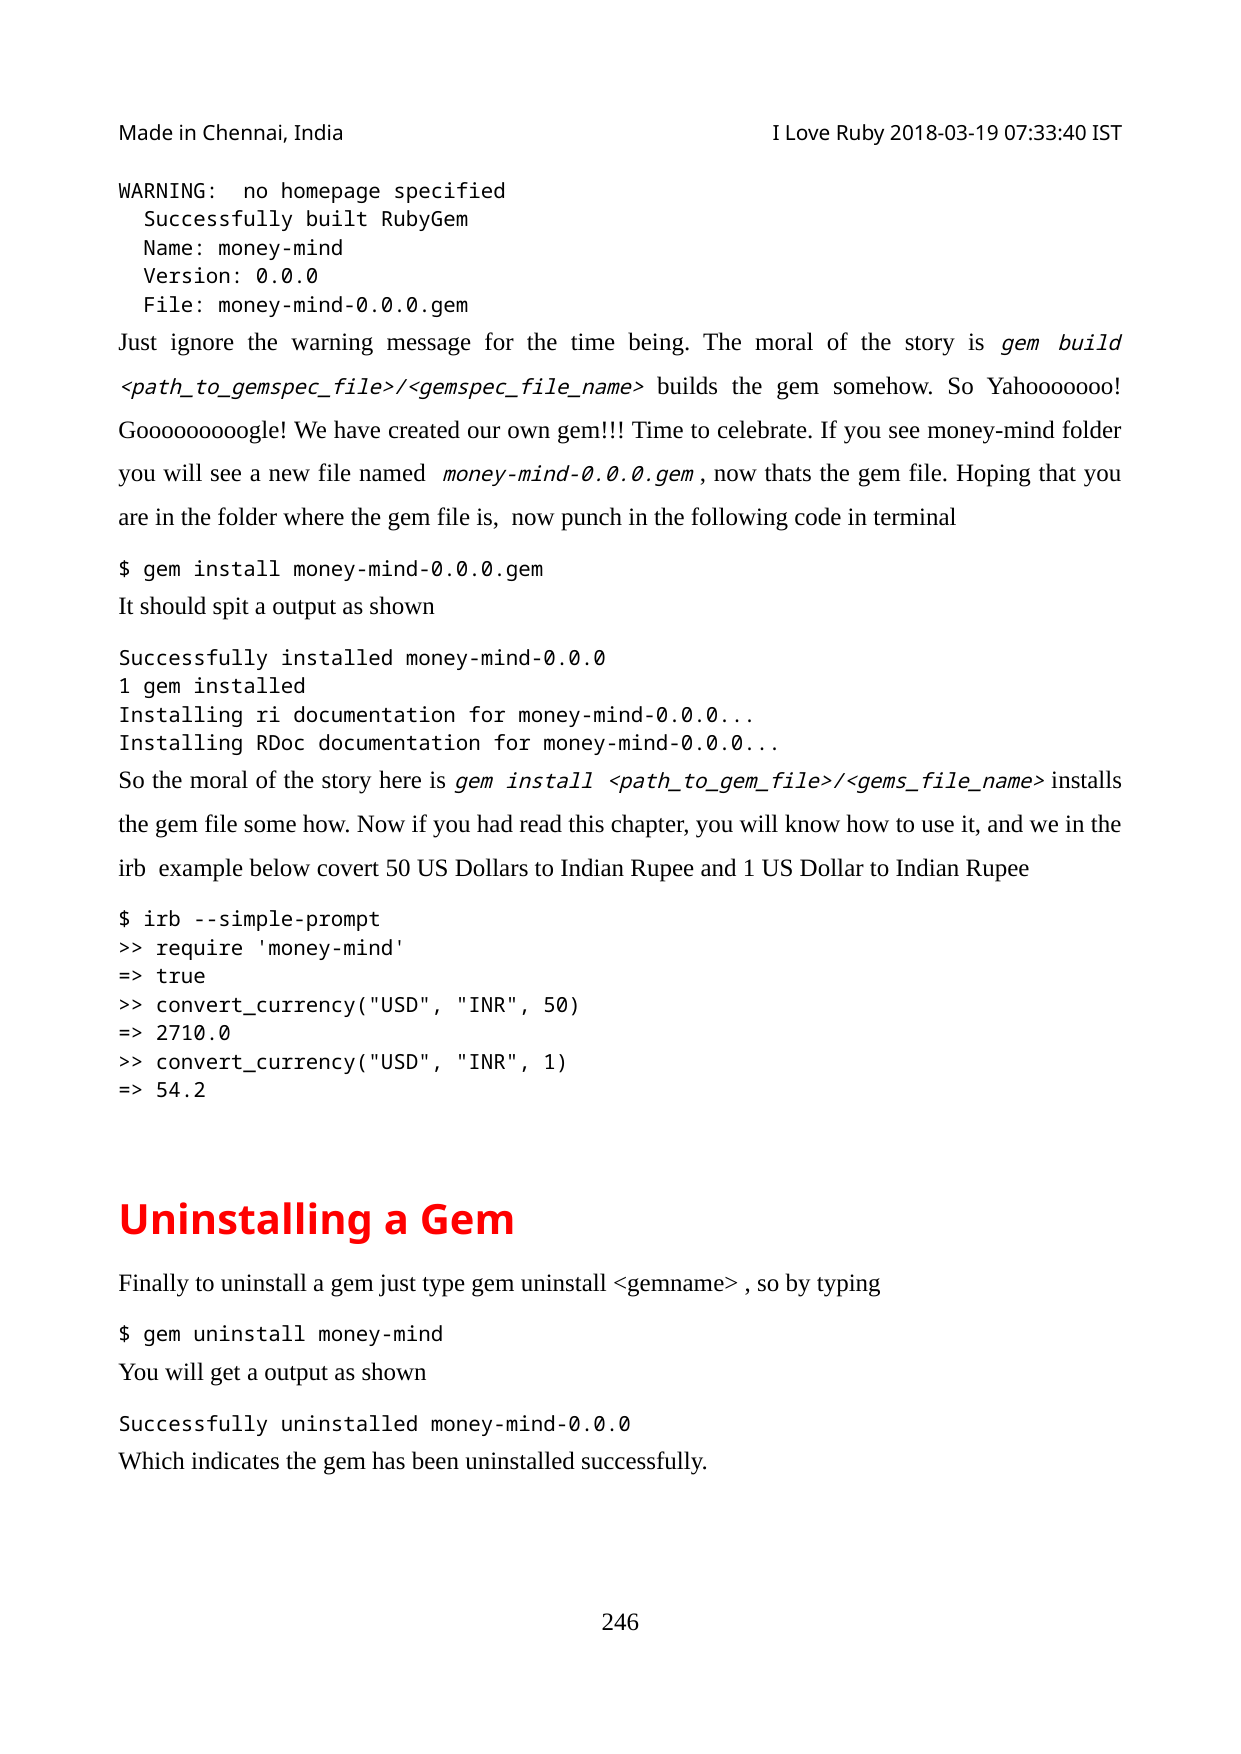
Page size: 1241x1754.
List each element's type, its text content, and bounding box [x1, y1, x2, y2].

text >> convert_currency("USD", "INR", 50) [118, 990, 1122, 1018]
text So the moral of the story here is gem install <path_to_gem_file>/<gems_file_name> installs the gem file some how. Now if you had read this chapter, you will know how to use it, and we in the irb example below covert 50 US Dollars to Indian Rupee and 1 US Dollar to Indian Rupee [118, 766, 1122, 881]
text $ irb --simple-prompt [118, 904, 1122, 933]
text $ gem install money-mind-0.0.0.gem [118, 554, 1122, 582]
text WARNING: no homepage specified [118, 176, 1122, 204]
text Name: money-mind [118, 233, 1122, 261]
text => 54.2 [118, 1075, 1122, 1104]
text 1 gem installed [118, 671, 1122, 700]
subtitle Uninstalling a Gem [118, 1189, 1122, 1246]
text Installing RDoc documentation for money-mind-0.0.0... [118, 728, 1122, 757]
text Finally to uninstall a gem just type gem uninstall <gemname> , so by typing [118, 1268, 1122, 1296]
text File: money-mind-0.0.0.gem [118, 290, 1122, 318]
text Successfully uninstalled money-mind-0.0.0 [118, 1409, 1122, 1437]
text => 2710.0 [118, 1018, 1122, 1047]
text >> require 'money-mind' [118, 933, 1122, 961]
text => true [118, 961, 1122, 990]
text Successfully installed money-mind-0.0.0 [118, 643, 1122, 671]
text Installing ri documentation for money-mind-0.0.0... [118, 700, 1122, 728]
text Just ignore the warning message for the time being. The moral of the story is gem build <path_to_gemspec_file>/<gemspec_file_name> builds the gem somehow. So Yahooooooo! Gooooooooogle! We have created our own gem!!! Time to celebrate. If you see money-mind folder you will see a new file named money-mind-0.0.0.gem , now thats the gem file. Hoping that you are in the folder where the gem file is, now punch in the following code in terminal [118, 327, 1122, 531]
text Version: 0.0.0 [118, 261, 1122, 290]
text You will get a output as shown [118, 1357, 1122, 1386]
text Successfully built RubyGem [118, 204, 1122, 233]
text $ gem uninstall money-mind [118, 1319, 1122, 1348]
text Which indicates the gem has been uninstalled successfully. [118, 1446, 1122, 1475]
text It should spit a output as shown [118, 591, 1122, 620]
text >> convert_currency("USD", "INR", 1) [118, 1047, 1122, 1075]
